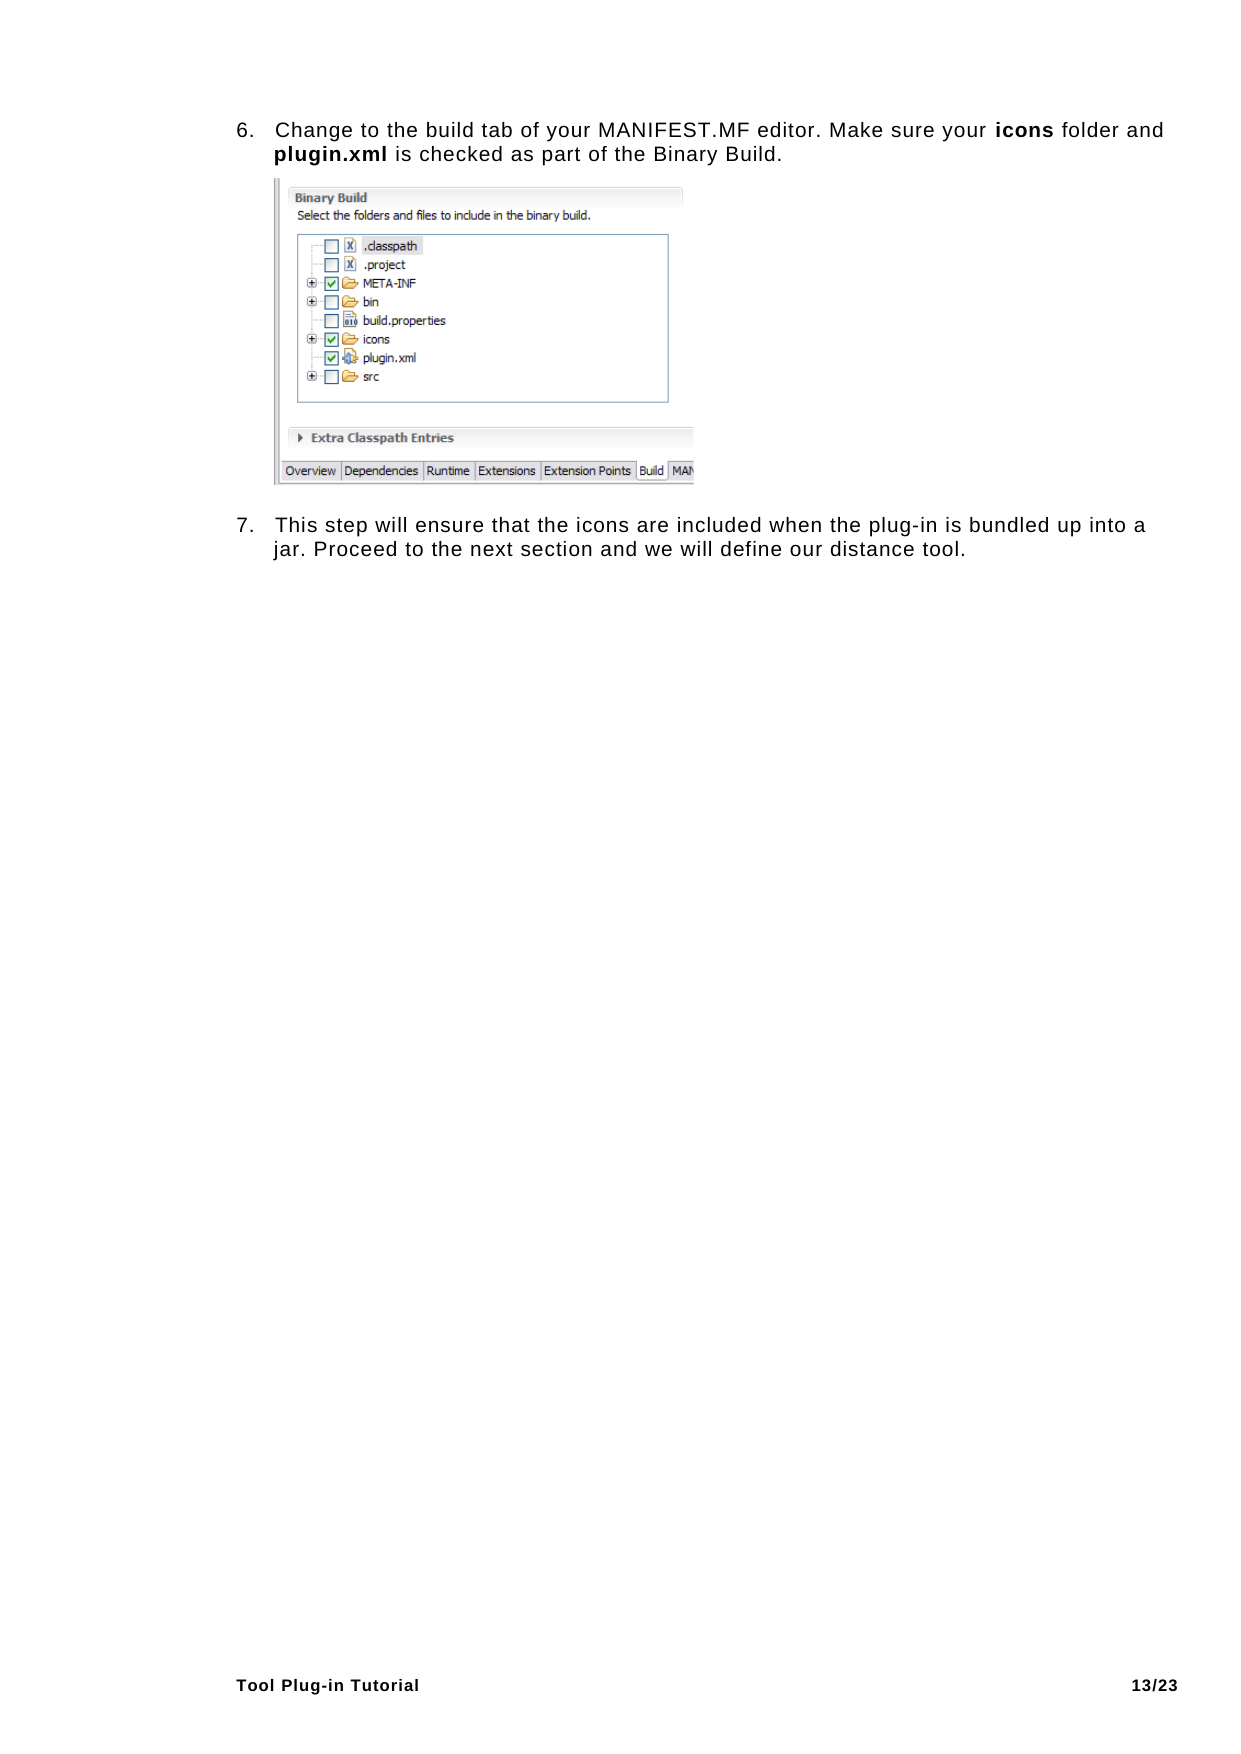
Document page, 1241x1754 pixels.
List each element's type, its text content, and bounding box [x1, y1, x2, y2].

picture [273, 177, 694, 485]
list This step will ensure that the icons are included when the plug-in is bundled up into a jar. Proceed to the next section and we will define our distance tool. [236, 513, 1181, 561]
list Change to the build tab of your MANIFEST.MF editor. Make sure your icons folder and plugin.xml is checked as part of the Binary Build. [236, 118, 1181, 497]
